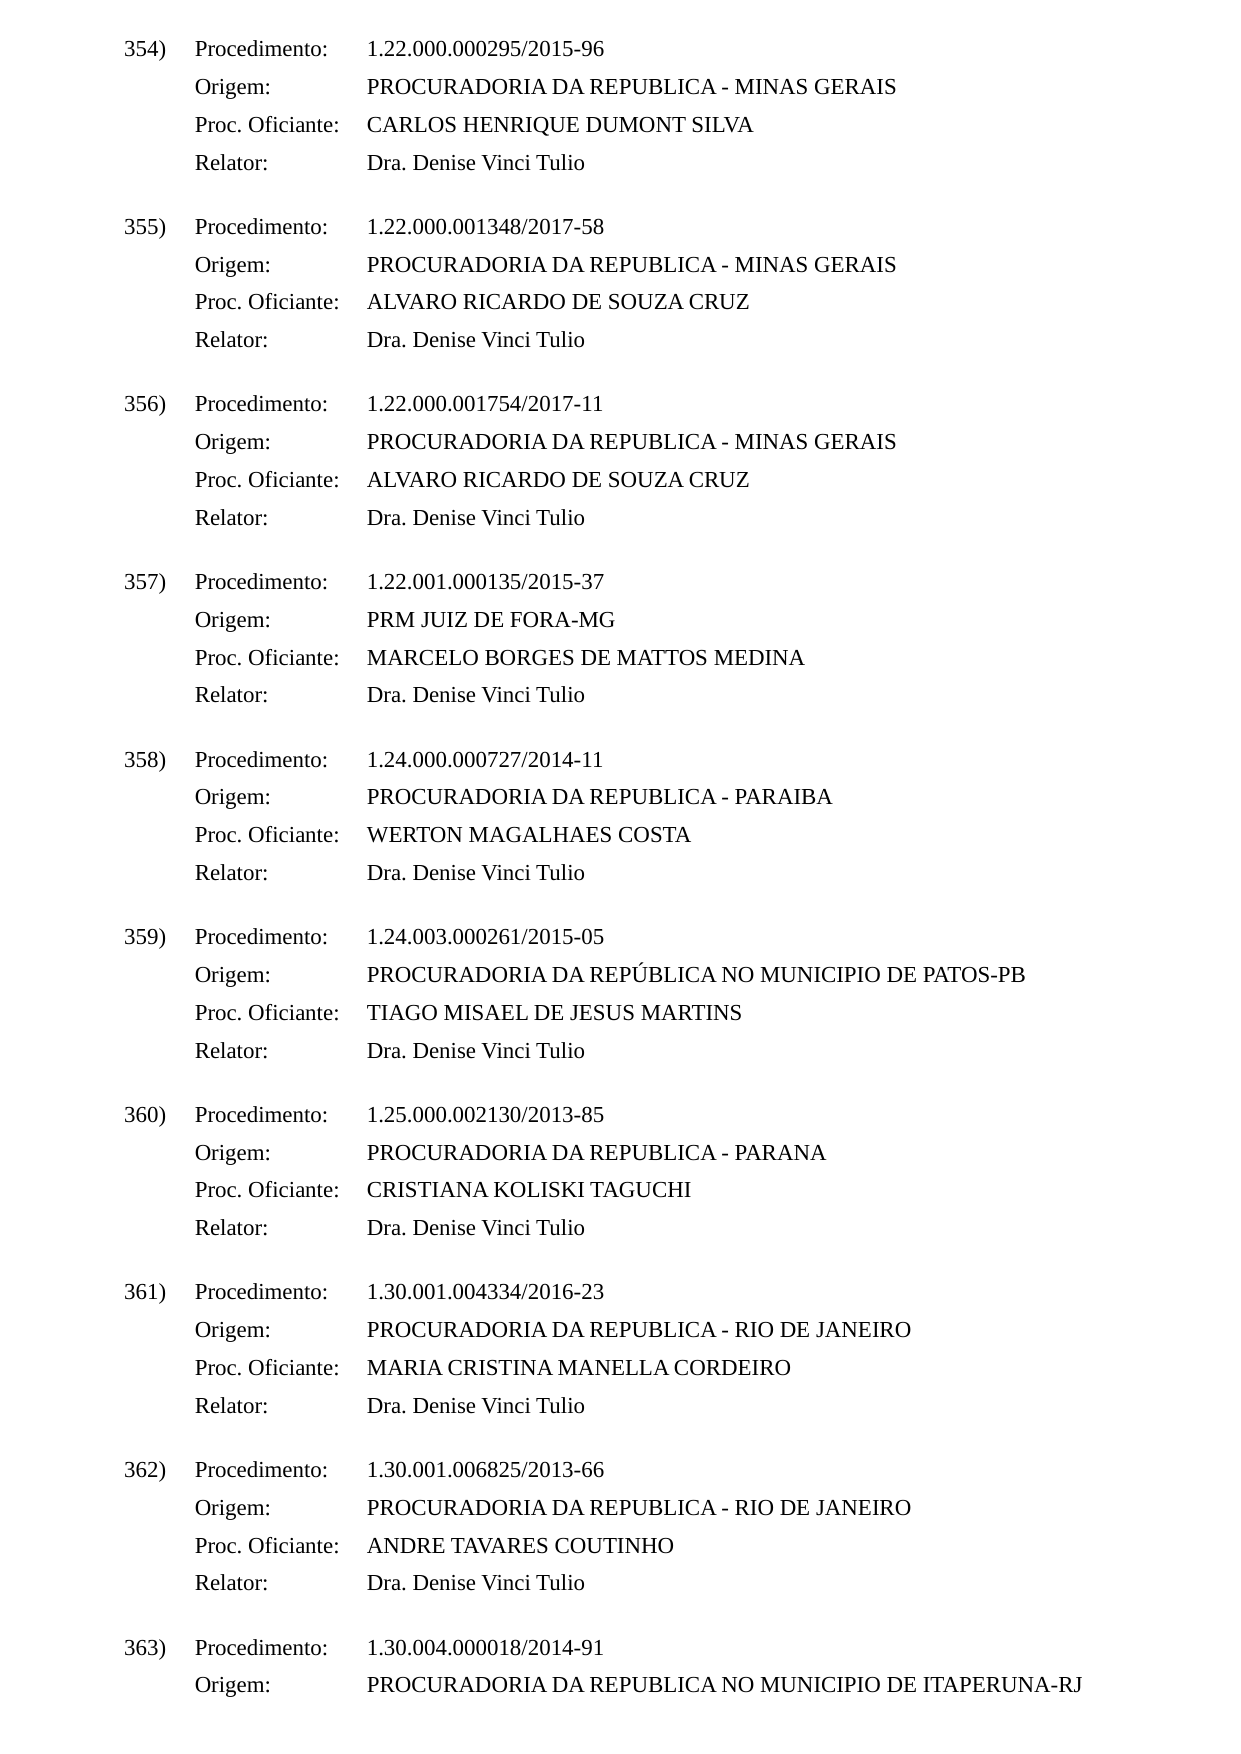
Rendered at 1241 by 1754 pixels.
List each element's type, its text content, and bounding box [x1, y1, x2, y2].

table_cell Relator: [189, 143, 361, 181]
table_cell Dra. Denise Vinci Tulio [361, 321, 1122, 358]
table_header 1.22.001.000135/2015-37 [361, 562, 1122, 600]
table_header Procedimento: [189, 562, 361, 600]
table_cell PROCURADORIA DA REPUBLICA - PARANA [361, 1133, 1122, 1171]
table_cell [118, 778, 189, 816]
table_header 1.22.000.000295/2015-96 [361, 30, 1122, 67]
table_header 362) [118, 1450, 189, 1488]
table_cell Proc. Oficiante: [189, 638, 361, 676]
table_cell Proc. Oficiante: [189, 105, 361, 143]
table_cell [118, 1311, 189, 1348]
table_cell [118, 245, 189, 283]
table_cell TIAGO MISAEL DE JESUS MARTINS [361, 993, 1122, 1031]
table_cell [118, 105, 189, 143]
table_cell Origem: [189, 1488, 361, 1526]
table_cell [118, 283, 189, 321]
table_cell [118, 600, 189, 638]
table_cell Origem: [189, 1666, 361, 1703]
table_cell Proc. Oficiante: [189, 816, 361, 853]
table_cell PROCURADORIA DA REPÚBLICA NO MUNICIPIO DE PATOS-PB [361, 955, 1122, 993]
table_cell CARLOS HENRIQUE DUMONT SILVA [361, 105, 1122, 143]
table_header 359) [118, 918, 189, 955]
table_cell [118, 1031, 189, 1069]
table_cell [118, 460, 189, 498]
table_cell WERTON MAGALHAES COSTA [361, 816, 1122, 853]
table_cell PRM JUIZ DE FORA-MG [361, 600, 1122, 638]
table_cell [118, 1526, 189, 1564]
table_cell Proc. Oficiante: [189, 283, 361, 321]
table_cell [118, 1171, 189, 1208]
table_cell Relator: [189, 498, 361, 536]
table_cell MARCELO BORGES DE MATTOS MEDINA [361, 638, 1122, 676]
table_cell PROCURADORIA DA REPUBLICA - RIO DE JANEIRO [361, 1488, 1122, 1526]
table_header 1.24.003.000261/2015-05 [361, 918, 1122, 955]
table_cell [118, 1209, 189, 1246]
table_cell [118, 67, 189, 105]
table_cell Origem: [189, 1133, 361, 1171]
table_cell Dra. Denise Vinci Tulio [361, 1209, 1122, 1246]
table_header Procedimento: [189, 385, 361, 422]
table_header 355) [118, 207, 189, 245]
table_cell Proc. Oficiante: [189, 460, 361, 498]
table_cell Proc. Oficiante: [189, 1171, 361, 1208]
table_header Procedimento: [189, 740, 361, 778]
table_cell Relator: [189, 321, 361, 358]
table_cell ALVARO RICARDO DE SOUZA CRUZ [361, 283, 1122, 321]
table_cell Dra. Denise Vinci Tulio [361, 498, 1122, 536]
table_cell PROCURADORIA DA REPUBLICA NO MUNICIPIO DE ITAPERUNA-RJ [361, 1666, 1122, 1703]
table_header Procedimento: [189, 918, 361, 955]
table_cell PROCURADORIA DA REPUBLICA - RIO DE JANEIRO [361, 1311, 1122, 1348]
table_cell [118, 498, 189, 536]
table_header 1.25.000.002130/2013-85 [361, 1095, 1122, 1133]
table_cell Dra. Denise Vinci Tulio [361, 1564, 1122, 1602]
table_cell Dra. Denise Vinci Tulio [361, 676, 1122, 713]
table_header 1.22.000.001348/2017-58 [361, 207, 1122, 245]
table_cell CRISTIANA KOLISKI TAGUCHI [361, 1171, 1122, 1208]
table_header 361) [118, 1273, 189, 1311]
table_cell [118, 1666, 189, 1703]
table_cell PROCURADORIA DA REPUBLICA - MINAS GERAIS [361, 245, 1122, 283]
table_header 1.30.001.004334/2016-23 [361, 1273, 1122, 1311]
table_cell Relator: [189, 1209, 361, 1246]
table_header 1.30.001.006825/2013-66 [361, 1450, 1122, 1488]
table_cell [118, 955, 189, 993]
table_header Procedimento: [189, 1628, 361, 1666]
table_cell PROCURADORIA DA REPUBLICA - MINAS GERAIS [361, 423, 1122, 460]
table_cell [118, 853, 189, 891]
table_cell [118, 423, 189, 460]
table_header Procedimento: [189, 1450, 361, 1488]
table_cell [118, 1348, 189, 1386]
table_cell [118, 638, 189, 676]
table_cell Origem: [189, 955, 361, 993]
table_cell [118, 1564, 189, 1602]
table_header 1.30.004.000018/2014-91 [361, 1628, 1122, 1666]
table_cell [118, 816, 189, 853]
table_header 354) [118, 30, 189, 67]
table_header 360) [118, 1095, 189, 1133]
table_cell Proc. Oficiante: [189, 993, 361, 1031]
table_cell Origem: [189, 67, 361, 105]
table_cell Dra. Denise Vinci Tulio [361, 1031, 1122, 1069]
table_cell [118, 321, 189, 358]
table_cell [118, 993, 189, 1031]
table_cell MARIA CRISTINA MANELLA CORDEIRO [361, 1348, 1122, 1386]
table_header 358) [118, 740, 189, 778]
table_cell [118, 143, 189, 181]
table_header 357) [118, 562, 189, 600]
table_cell Relator: [189, 853, 361, 891]
table_cell [118, 1386, 189, 1424]
table_cell Proc. Oficiante: [189, 1348, 361, 1386]
table_cell PROCURADORIA DA REPUBLICA - MINAS GERAIS [361, 67, 1122, 105]
table_cell ANDRE TAVARES COUTINHO [361, 1526, 1122, 1564]
table_cell [118, 676, 189, 713]
table_cell Dra. Denise Vinci Tulio [361, 143, 1122, 181]
table_header Procedimento: [189, 207, 361, 245]
table_cell Relator: [189, 1386, 361, 1424]
table_header Procedimento: [189, 1095, 361, 1133]
table_header Procedimento: [189, 30, 361, 67]
table_cell Relator: [189, 1564, 361, 1602]
table_cell Origem: [189, 600, 361, 638]
table_cell Proc. Oficiante: [189, 1526, 361, 1564]
table_cell Origem: [189, 778, 361, 816]
table_header 363) [118, 1628, 189, 1666]
table_header Procedimento: [189, 1273, 361, 1311]
table_header 356) [118, 385, 189, 422]
table_header 1.24.000.000727/2014-11 [361, 740, 1122, 778]
table_cell Relator: [189, 676, 361, 713]
table_cell PROCURADORIA DA REPUBLICA - PARAIBA [361, 778, 1122, 816]
table_cell Origem: [189, 1311, 361, 1348]
table_cell Relator: [189, 1031, 361, 1069]
table_cell [118, 1488, 189, 1526]
table_cell Origem: [189, 245, 361, 283]
table_cell Origem: [189, 423, 361, 460]
table_cell [118, 1133, 189, 1171]
table_header 1.22.000.001754/2017-11 [361, 385, 1122, 422]
table_cell Dra. Denise Vinci Tulio [361, 1386, 1122, 1424]
table_cell ALVARO RICARDO DE SOUZA CRUZ [361, 460, 1122, 498]
table_cell Dra. Denise Vinci Tulio [361, 853, 1122, 891]
